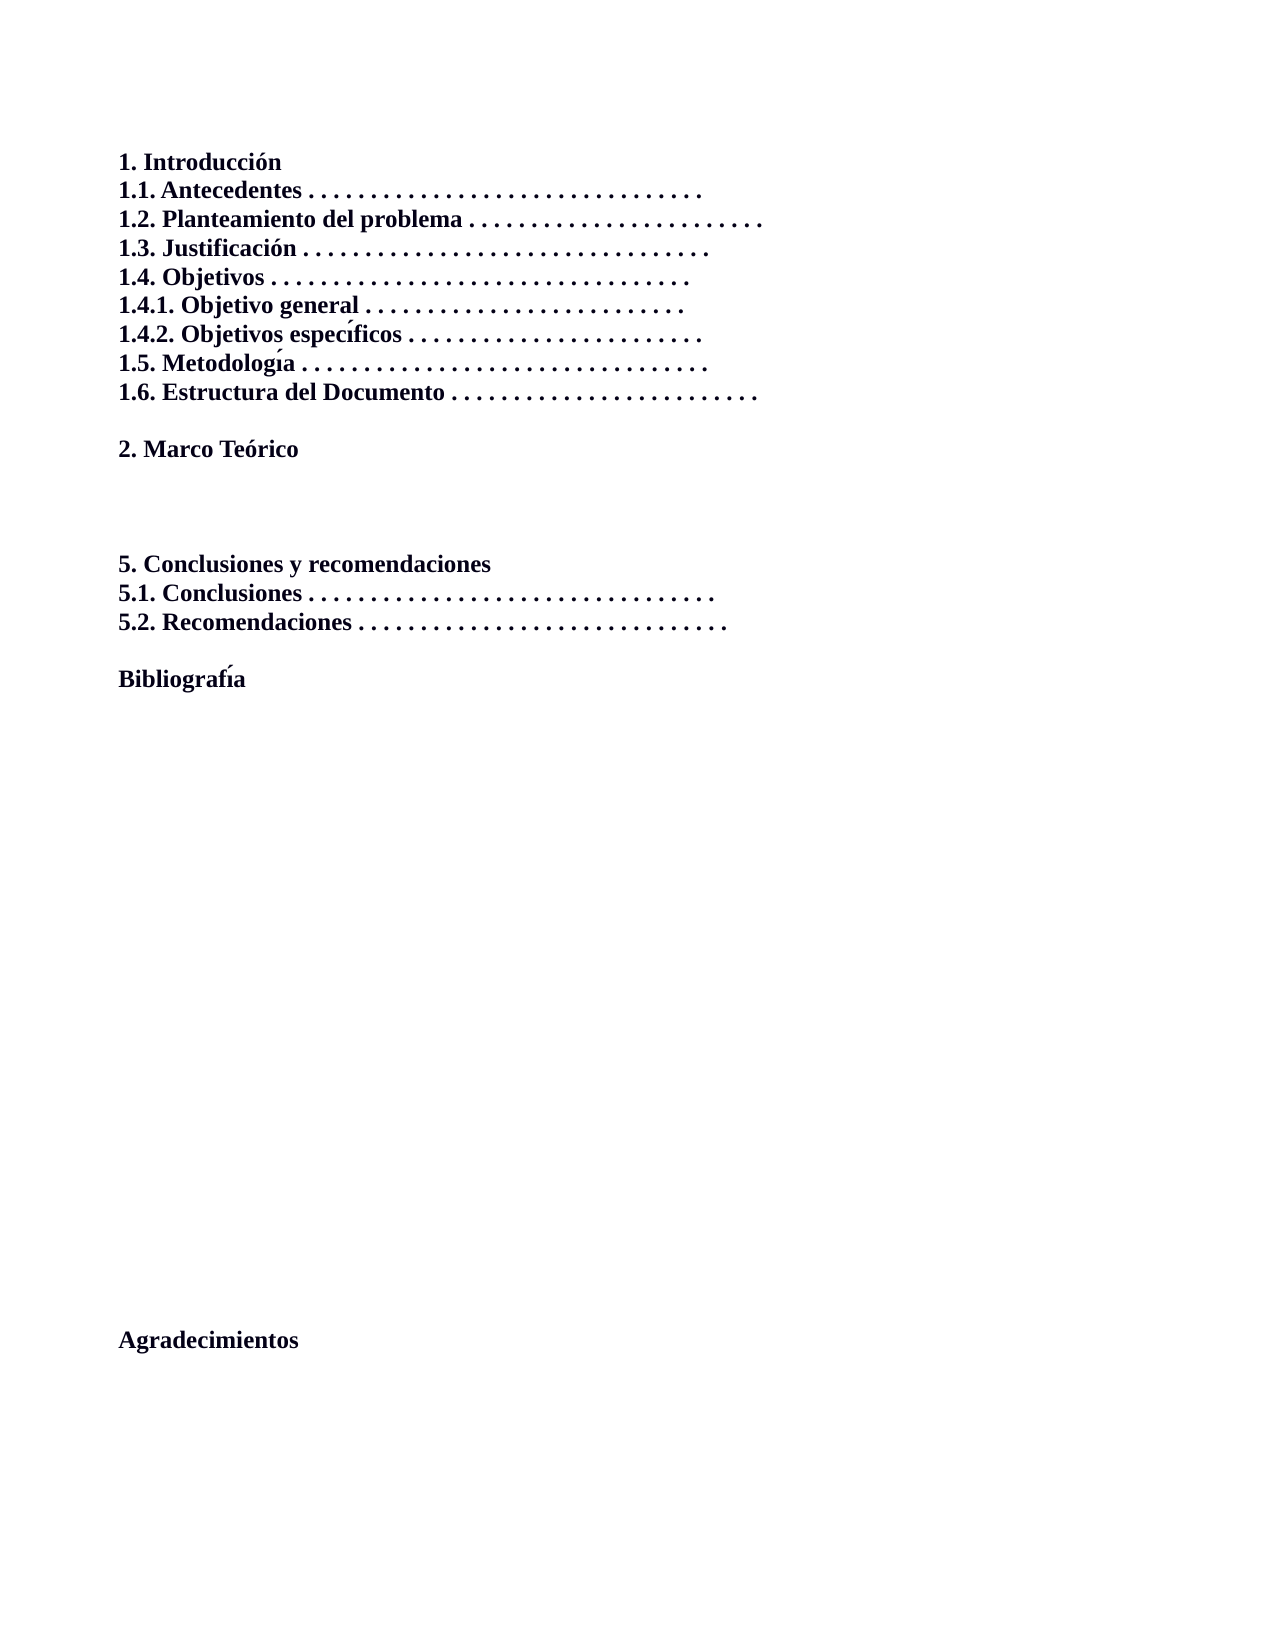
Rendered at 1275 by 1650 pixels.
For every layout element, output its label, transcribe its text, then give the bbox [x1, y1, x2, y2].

text 1.5. Metodologı́a . . . . . . . . . . . . . . . . . . . . . . . . . . . . . . . . . [118, 348, 1157, 377]
text Bibliografı́a [118, 664, 1157, 693]
text 1. Introducción [118, 147, 1157, 176]
text 1.4. Objetivos . . . . . . . . . . . . . . . . . . . . . . . . . . . . . . . . . . [118, 262, 1157, 291]
text 1.4.2. Objetivos especı́ficos . . . . . . . . . . . . . . . . . . . . . . . . [118, 319, 1157, 348]
text 1.1. Antecedentes . . . . . . . . . . . . . . . . . . . . . . . . . . . . . . . . [118, 176, 1157, 204]
text 5. Conclusiones y recomendaciones [118, 549, 1157, 578]
text 5.2. Recomendaciones . . . . . . . . . . . . . . . . . . . . . . . . . . . . . . [118, 607, 1157, 636]
text 1.6. Estructura del Documento . . . . . . . . . . . . . . . . . . . . . . . . . [118, 377, 1157, 406]
text 1.2. Planteamiento del problema . . . . . . . . . . . . . . . . . . . . . . . . [118, 204, 1157, 233]
text 1.4.1. Objetivo general . . . . . . . . . . . . . . . . . . . . . . . . . . [118, 291, 1157, 319]
text Agradecimientos [118, 1326, 1157, 1354]
text 2. Marco Teórico [118, 434, 1157, 463]
text 1.3. Justificación . . . . . . . . . . . . . . . . . . . . . . . . . . . . . . . . . [118, 233, 1157, 262]
text 5.1. Conclusiones . . . . . . . . . . . . . . . . . . . . . . . . . . . . . . . . . [118, 578, 1157, 607]
